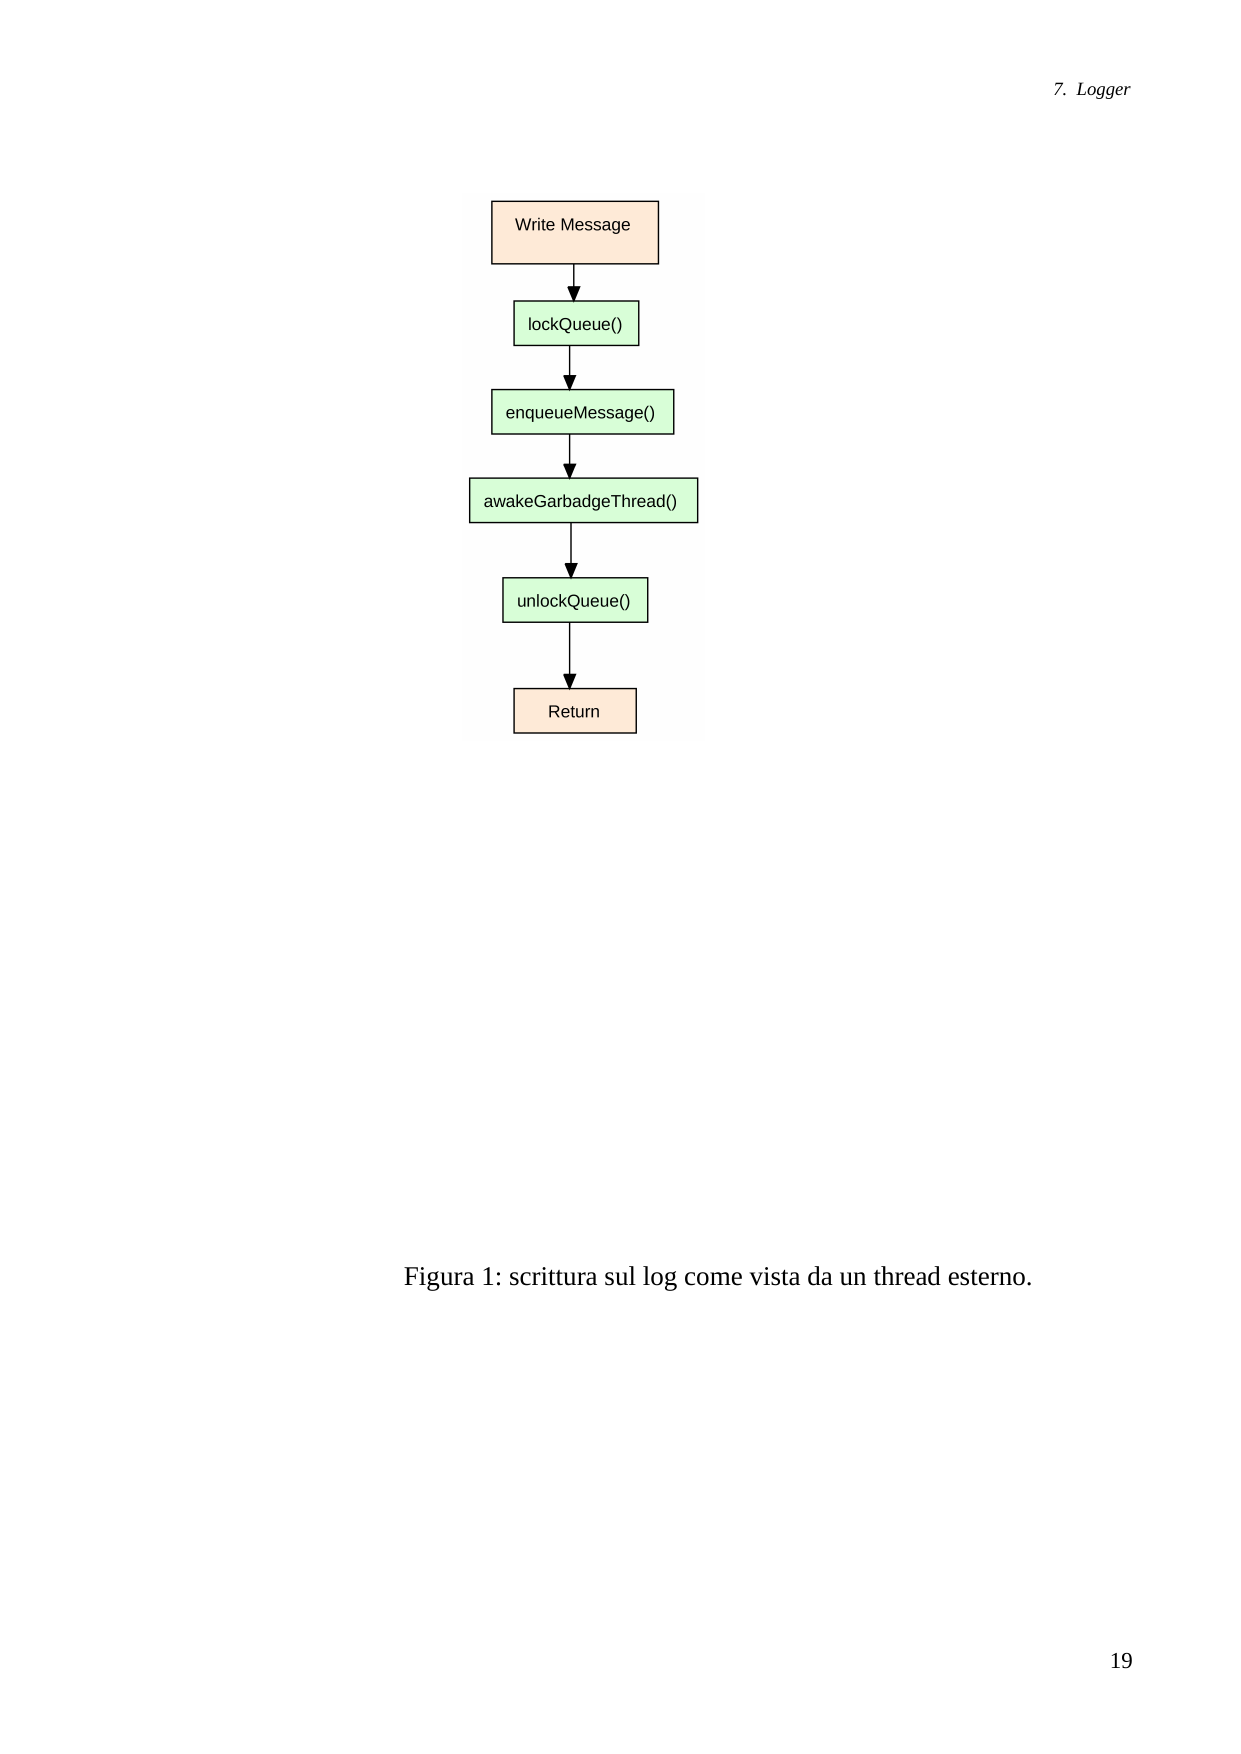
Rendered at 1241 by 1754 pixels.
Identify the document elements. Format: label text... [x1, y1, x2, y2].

text Figura 1: scrittura sul log come vista da un thread esterno. [182, 1260, 1073, 1333]
picture [462, 193, 705, 741]
